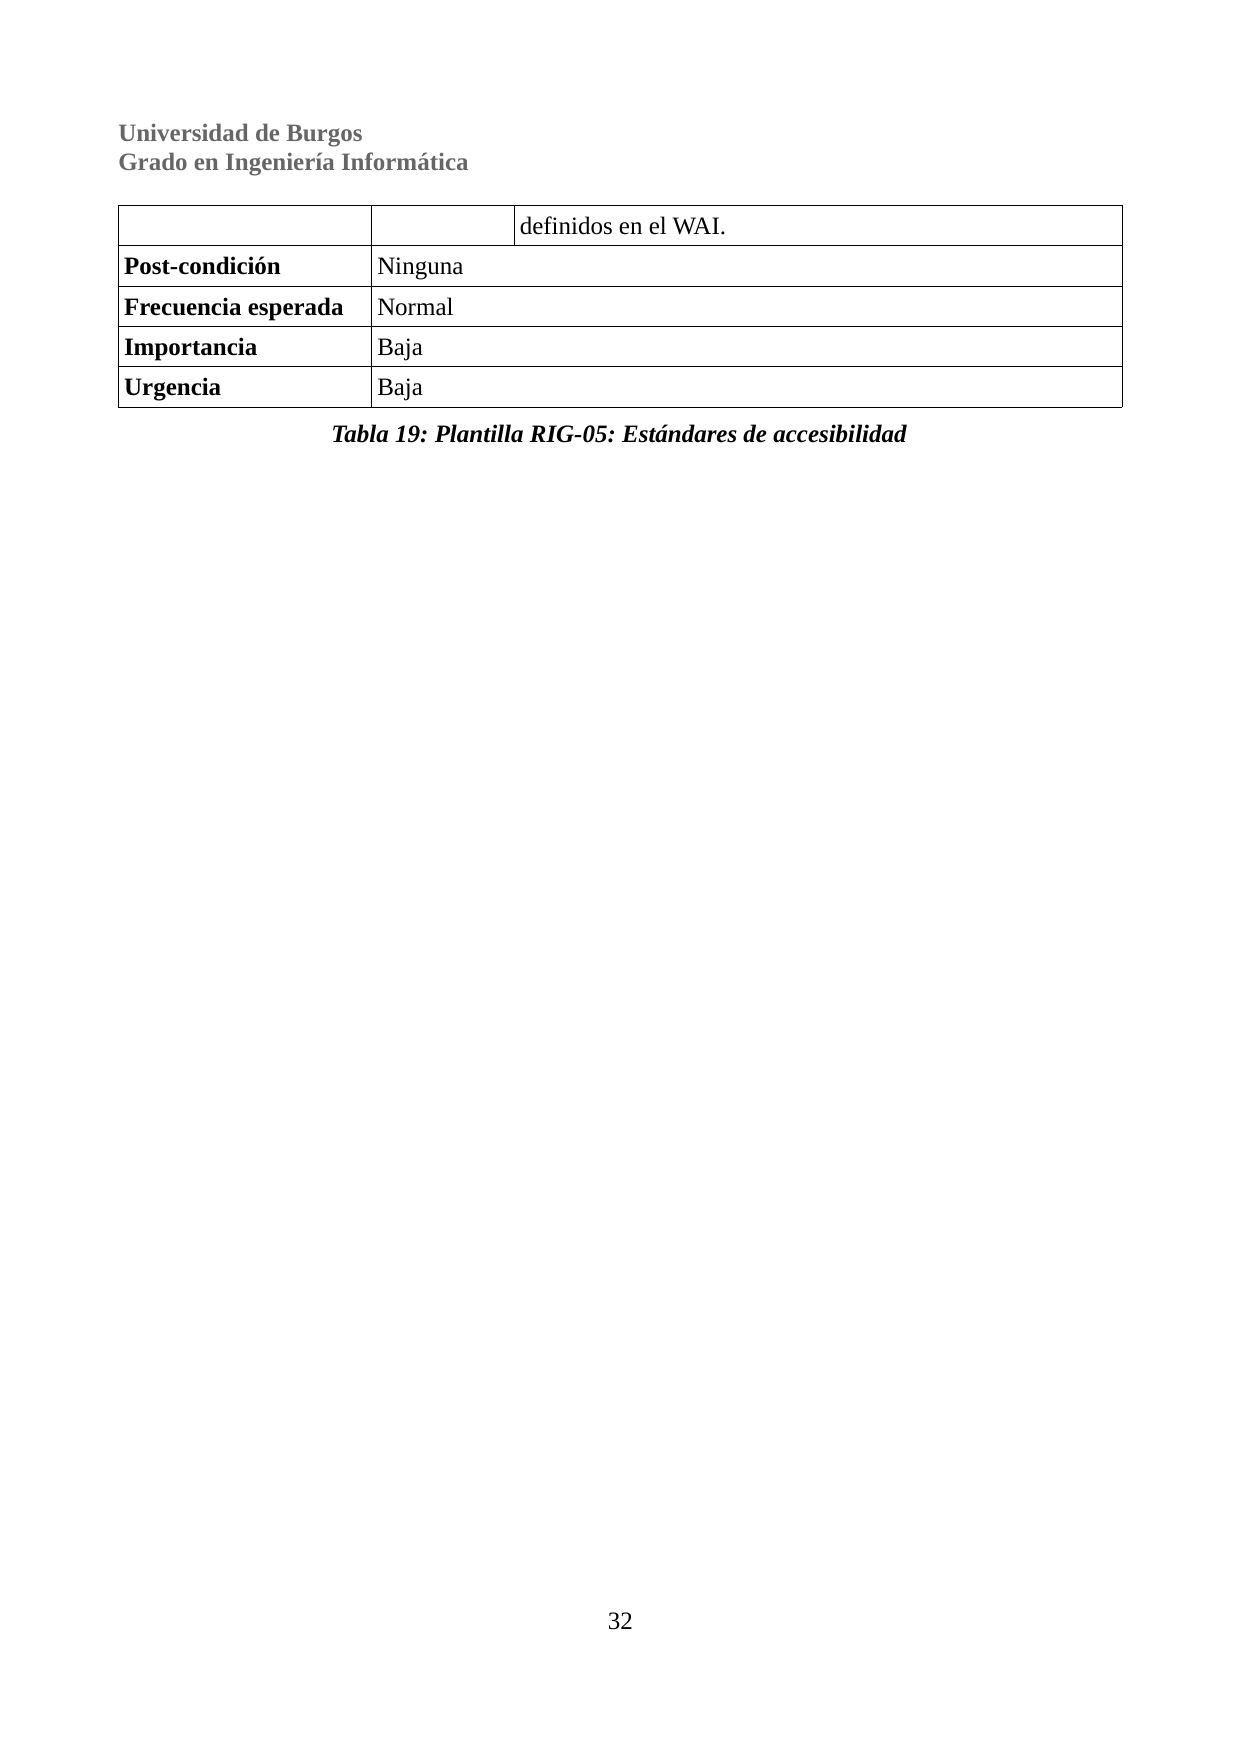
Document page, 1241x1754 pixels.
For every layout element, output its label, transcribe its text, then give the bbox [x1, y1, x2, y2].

table_cell Baja [372, 367, 1122, 407]
text Tabla 19: Plantilla RIG-05: Estándares de accesibilidad [118, 419, 1122, 448]
table_cell Post-condición [119, 246, 371, 286]
table_cell definidos en el WAI. [515, 206, 1122, 245]
table_cell Normal [372, 287, 1122, 326]
table_cell Baja [372, 327, 1122, 366]
table_cell [372, 206, 514, 245]
table_cell Importancia [119, 327, 371, 366]
table_cell Ninguna [372, 246, 1122, 286]
table_cell Frecuencia esperada [119, 287, 371, 326]
table_cell [119, 206, 371, 245]
table_cell Urgencia [119, 367, 371, 407]
